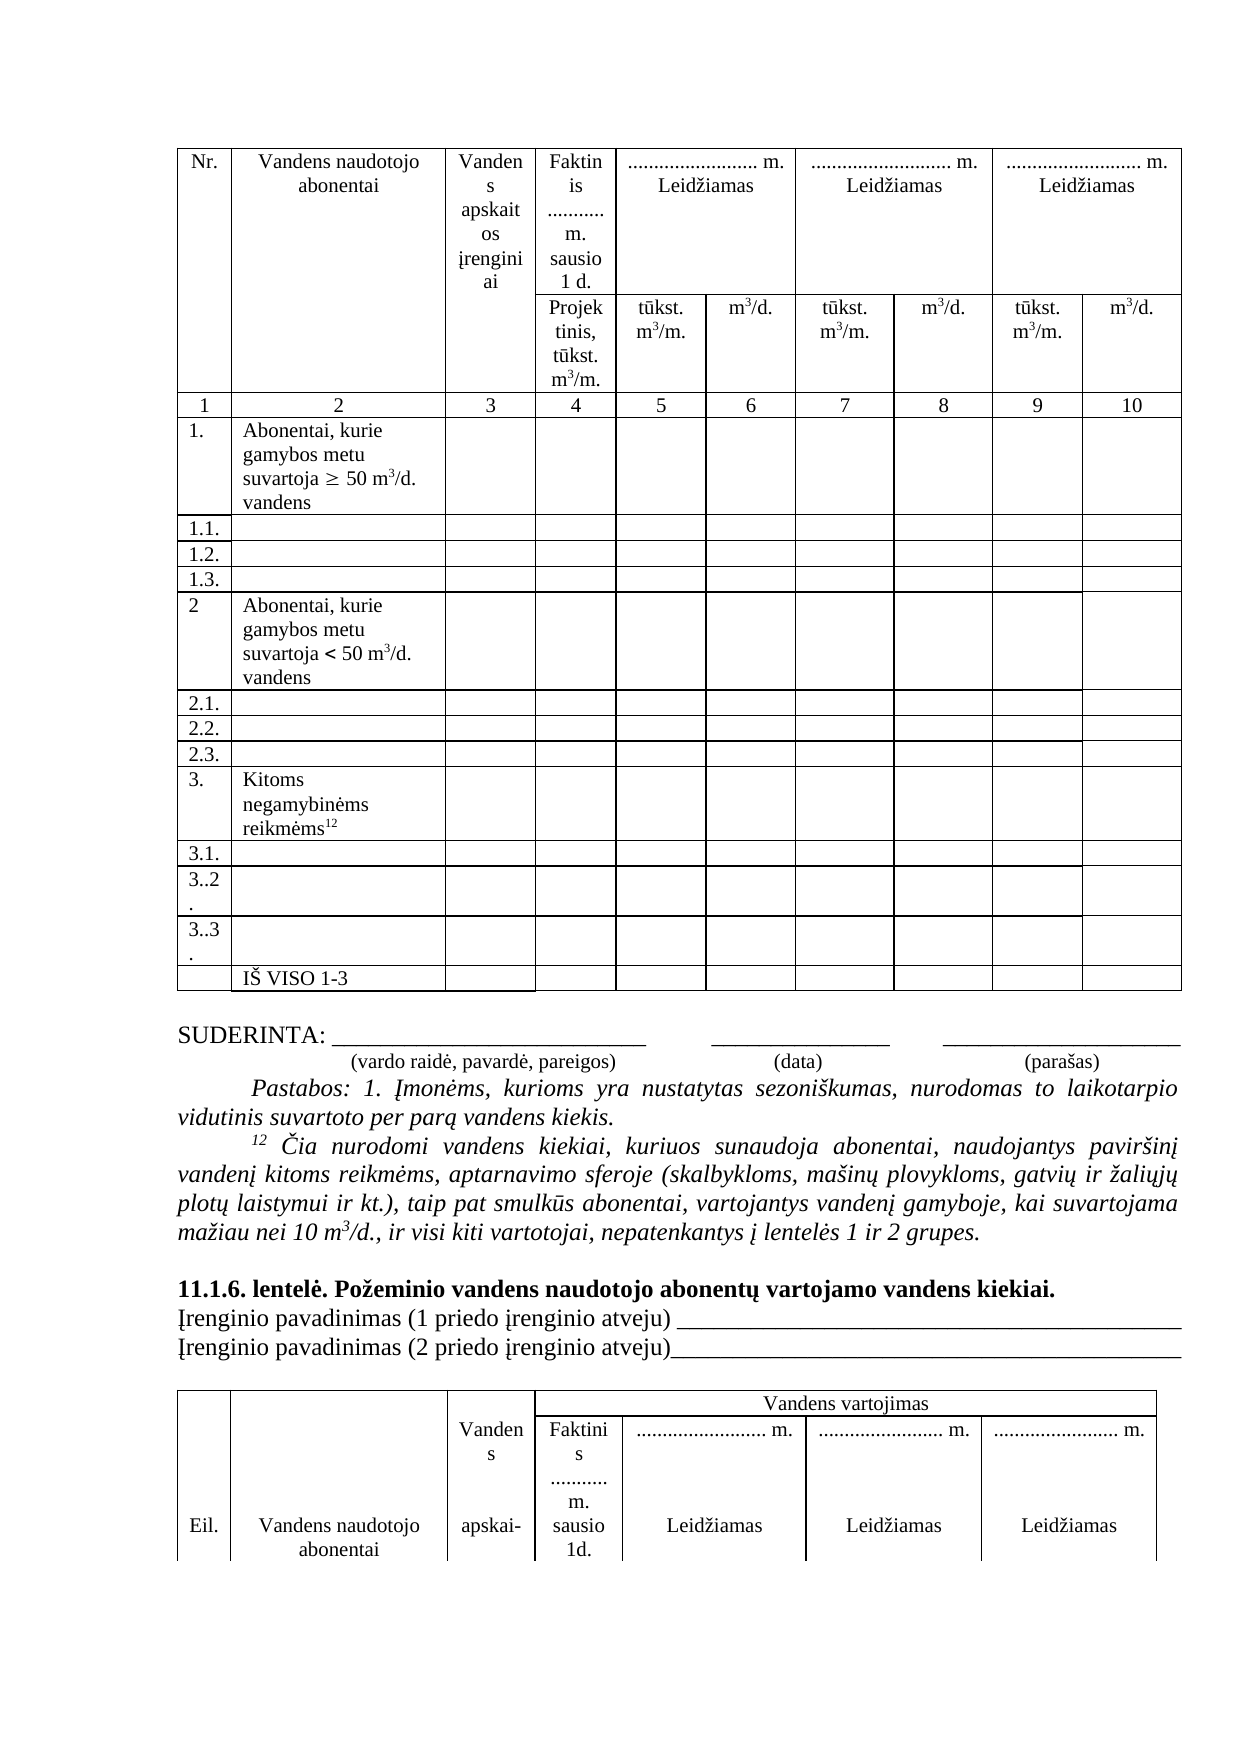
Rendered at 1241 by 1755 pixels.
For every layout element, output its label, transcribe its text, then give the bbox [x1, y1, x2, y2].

text (vardo raidė, pavardė, pareigos) (data) (parašas) [177, 1049, 1181, 1073]
table_cell [707, 742, 795, 766]
table_cell [796, 716, 893, 740]
table_cell [446, 841, 535, 865]
table_cell [1083, 916, 1181, 964]
table_cell [232, 841, 445, 865]
table_cell [617, 867, 705, 915]
table_cell [1083, 866, 1181, 915]
table_cell apskai- [448, 1513, 534, 1561]
table_cell [536, 691, 615, 714]
table_cell [536, 742, 615, 766]
table_cell [707, 567, 795, 591]
table_cell [536, 917, 615, 964]
table_cell 1.2. [178, 542, 231, 566]
table_cell 1.3. [178, 567, 231, 591]
table_cell 7 [796, 393, 893, 417]
table_cell 3..3. [178, 917, 231, 964]
table_cell 1. [178, 418, 231, 514]
table_cell 9 [993, 393, 1082, 417]
table_cell [707, 917, 795, 964]
table_cell 2.3. [178, 742, 231, 766]
table_cell [617, 917, 705, 964]
table_cell [993, 841, 1082, 865]
table_cell [1083, 716, 1181, 740]
table_cell [617, 515, 705, 540]
table_cell [617, 418, 705, 514]
table_cell Leidžiamas [807, 1513, 981, 1561]
table_cell 2 [232, 393, 445, 417]
table_cell m3/d. [1083, 295, 1181, 391]
table_cell [446, 767, 535, 839]
table_cell tūkst. m3/m. [617, 295, 705, 391]
table_cell Abonentai, kurie gamybos metu suvartoja  50 m3/d. vandens [232, 593, 445, 689]
table_cell .......................... m. Leidžiamas [993, 149, 1181, 293]
table_cell [1083, 541, 1181, 566]
table_cell [1083, 741, 1181, 766]
table_cell [796, 742, 893, 766]
table_cell [446, 867, 535, 915]
table_cell [796, 515, 893, 540]
table_cell [895, 716, 992, 740]
table_cell 4 [536, 393, 615, 417]
text 12 Čia nurodomi vandens kiekiai, kuriuos sunaudoja abonentai, naudojantys paviršinį vandenį kitoms reikmėms, aptarnavimo sferoje (skalbykloms, mašinų plovykloms, gatvių ir žaliųjų plotų laistymui ir kt.), taip pat smulkūs abonentai, vartojantys vandenį gamyboje, kai suvartojama mažiau nei 10 m3/d., ir visi kiti vartotojai, nepatenkantys į lentelės 1 ir 2 grupes. [177, 1131, 1181, 1246]
table_cell [536, 541, 615, 566]
table_cell [707, 767, 795, 839]
text 11.1.6. lentelė. Požeminio vandens naudotojo abonentų vartojamo vandens kiekiai. [177, 1274, 1181, 1303]
table_cell [446, 742, 535, 766]
text Pastabos: 1. Įmonėms, kurioms yra nustatytas sezoniškumas, nurodomas to laikotarpio vidutinis suvartoto per parą vandens kiekis. [177, 1073, 1181, 1131]
table_cell [993, 418, 1082, 514]
table_cell [895, 742, 992, 766]
table_cell [1083, 767, 1181, 839]
table_cell [796, 867, 893, 915]
table_cell [1083, 690, 1181, 714]
table_cell Leidžiamas [982, 1513, 1156, 1561]
table_cell [895, 418, 992, 514]
table_cell [993, 966, 1082, 990]
table_cell Kitoms negamybinėms reikmėms12 [232, 767, 445, 839]
table_cell [796, 691, 893, 714]
table_cell [707, 515, 795, 540]
table_cell [446, 418, 535, 514]
text Įrenginio pavadinimas (2 priedo įrenginio atveju) [177, 1332, 1181, 1361]
table_cell 2 [178, 593, 231, 689]
table_cell [617, 567, 705, 591]
table_cell tūkst. m3/m. [993, 295, 1082, 391]
table_cell [1083, 515, 1181, 540]
table_cell [446, 917, 535, 964]
table_cell [232, 567, 445, 591]
text SUDERINTA: [177, 1021, 1181, 1049]
table_cell [446, 691, 535, 714]
table_cell [536, 567, 615, 591]
table_cell ......................... m. Leidžiamas [617, 149, 795, 293]
table_cell 2.2. [178, 716, 231, 740]
table_cell [446, 541, 535, 566]
table_cell Leidžiamas [623, 1513, 805, 1561]
table_cell Vandens naudotojo abonentai [231, 1513, 447, 1561]
table_cell m3/d. [895, 295, 992, 391]
table_cell [796, 418, 893, 514]
table_header Nr. [178, 149, 231, 391]
table_cell Abonentai, kurie gamybos metu suvartoja  50 m3/d. vandens [232, 418, 445, 514]
table_cell [446, 716, 535, 740]
table_cell [1083, 418, 1181, 514]
table_cell 3 [446, 393, 535, 417]
table_cell Vandens [448, 1415, 534, 1513]
table_cell [895, 917, 992, 964]
table_cell 8 [895, 393, 992, 417]
table_cell Faktinis ........... m. sausio 1 d. [536, 149, 615, 293]
table_cell [617, 767, 705, 839]
table_header [231, 1391, 447, 1415]
table_cell [232, 716, 445, 740]
table_cell Eil. [178, 1513, 230, 1561]
table_cell [617, 966, 705, 990]
table_cell [536, 841, 615, 865]
table_header Vandens vartojimas [536, 1391, 1156, 1415]
table_cell [993, 917, 1082, 964]
table_cell 3..2. [178, 867, 231, 915]
table_cell ........................ m. [982, 1417, 1156, 1513]
table_cell 3.1. [178, 841, 231, 865]
table_cell [796, 541, 893, 566]
table_cell [1157, 1513, 1181, 1561]
table_cell [617, 541, 705, 566]
table_cell [536, 867, 615, 915]
table_cell [796, 593, 893, 689]
table_cell 6 [707, 393, 795, 417]
table_cell 2.1. [178, 691, 231, 714]
table_cell [617, 742, 705, 766]
table_cell [232, 515, 445, 540]
table_cell [796, 966, 893, 990]
table_cell tūkst. m3/m. [796, 295, 893, 391]
table_header Vandens apskaitos įrenginiai [446, 149, 535, 391]
table_cell [232, 691, 445, 714]
table_cell [536, 767, 615, 839]
table_cell [707, 691, 795, 714]
table_cell ........................ m. [807, 1417, 981, 1513]
table_cell IŠ VISO 1-3 [232, 966, 445, 990]
table_cell [617, 716, 705, 740]
table_cell [178, 966, 231, 990]
table_cell [993, 716, 1082, 740]
table_cell [895, 767, 992, 839]
table_cell [993, 593, 1082, 689]
table_cell [232, 867, 445, 915]
table_cell 1 [178, 393, 231, 417]
table_cell m3/d. [707, 295, 795, 391]
table_cell [993, 541, 1082, 566]
table_cell [232, 742, 445, 766]
table_cell [707, 593, 795, 689]
table_cell [446, 966, 535, 990]
table_cell [446, 515, 535, 540]
table_cell [536, 593, 615, 689]
table_cell [536, 966, 615, 990]
table_cell [993, 691, 1082, 714]
table_cell [617, 593, 705, 689]
table_cell [895, 567, 992, 591]
table_cell [617, 691, 705, 714]
table_cell [895, 867, 992, 915]
table_cell Faktinis ........... m. [536, 1417, 622, 1513]
table_cell [895, 541, 992, 566]
table_cell 1.1. [178, 516, 231, 540]
table_cell [1083, 966, 1181, 990]
table_cell 3. [178, 767, 231, 839]
table_cell [1083, 841, 1181, 865]
table_cell [993, 742, 1082, 766]
table_cell ......................... m. [623, 1417, 805, 1513]
table_cell [536, 418, 615, 514]
table_cell [895, 593, 992, 689]
table_cell [707, 716, 795, 740]
table_cell [895, 966, 992, 990]
table_cell [1083, 592, 1181, 689]
table_cell [895, 515, 992, 540]
table_cell [707, 541, 795, 566]
table_cell [617, 841, 705, 865]
table_cell [993, 567, 1082, 591]
table_cell [993, 867, 1082, 915]
table_cell [707, 418, 795, 514]
table_cell 5 [617, 393, 705, 417]
table_cell [796, 841, 893, 865]
table_cell [232, 917, 445, 964]
table_cell [993, 515, 1082, 540]
table_cell [446, 593, 535, 689]
table_cell 10 [1083, 393, 1181, 417]
table_cell [1157, 1415, 1181, 1513]
table_cell [446, 567, 535, 591]
table_cell [1083, 567, 1181, 591]
table_cell [707, 867, 795, 915]
table_cell [231, 1415, 447, 1513]
table_cell [232, 541, 445, 566]
table_cell [895, 841, 992, 865]
table_cell [707, 966, 795, 990]
table_cell [536, 515, 615, 540]
table_cell [993, 767, 1082, 839]
table_cell [707, 841, 795, 865]
table_header [448, 1391, 534, 1415]
table_header Vandens naudotojo abonentai [232, 149, 445, 391]
table_cell Projektinis, tūkst. m3/m. [536, 295, 615, 391]
table_cell [796, 917, 893, 964]
table_cell [796, 767, 893, 839]
table_cell [796, 567, 893, 591]
table_cell sausio 1d. [536, 1513, 622, 1561]
table_header [178, 1391, 230, 1415]
table_cell [536, 716, 615, 740]
table_cell [178, 1415, 230, 1513]
table_cell ........................... m. Leidžiamas [796, 149, 992, 293]
table_header [1157, 1390, 1181, 1415]
text Įrenginio pavadinimas (1 priedo įrenginio atveju) [177, 1303, 1181, 1332]
table_cell [895, 691, 992, 714]
